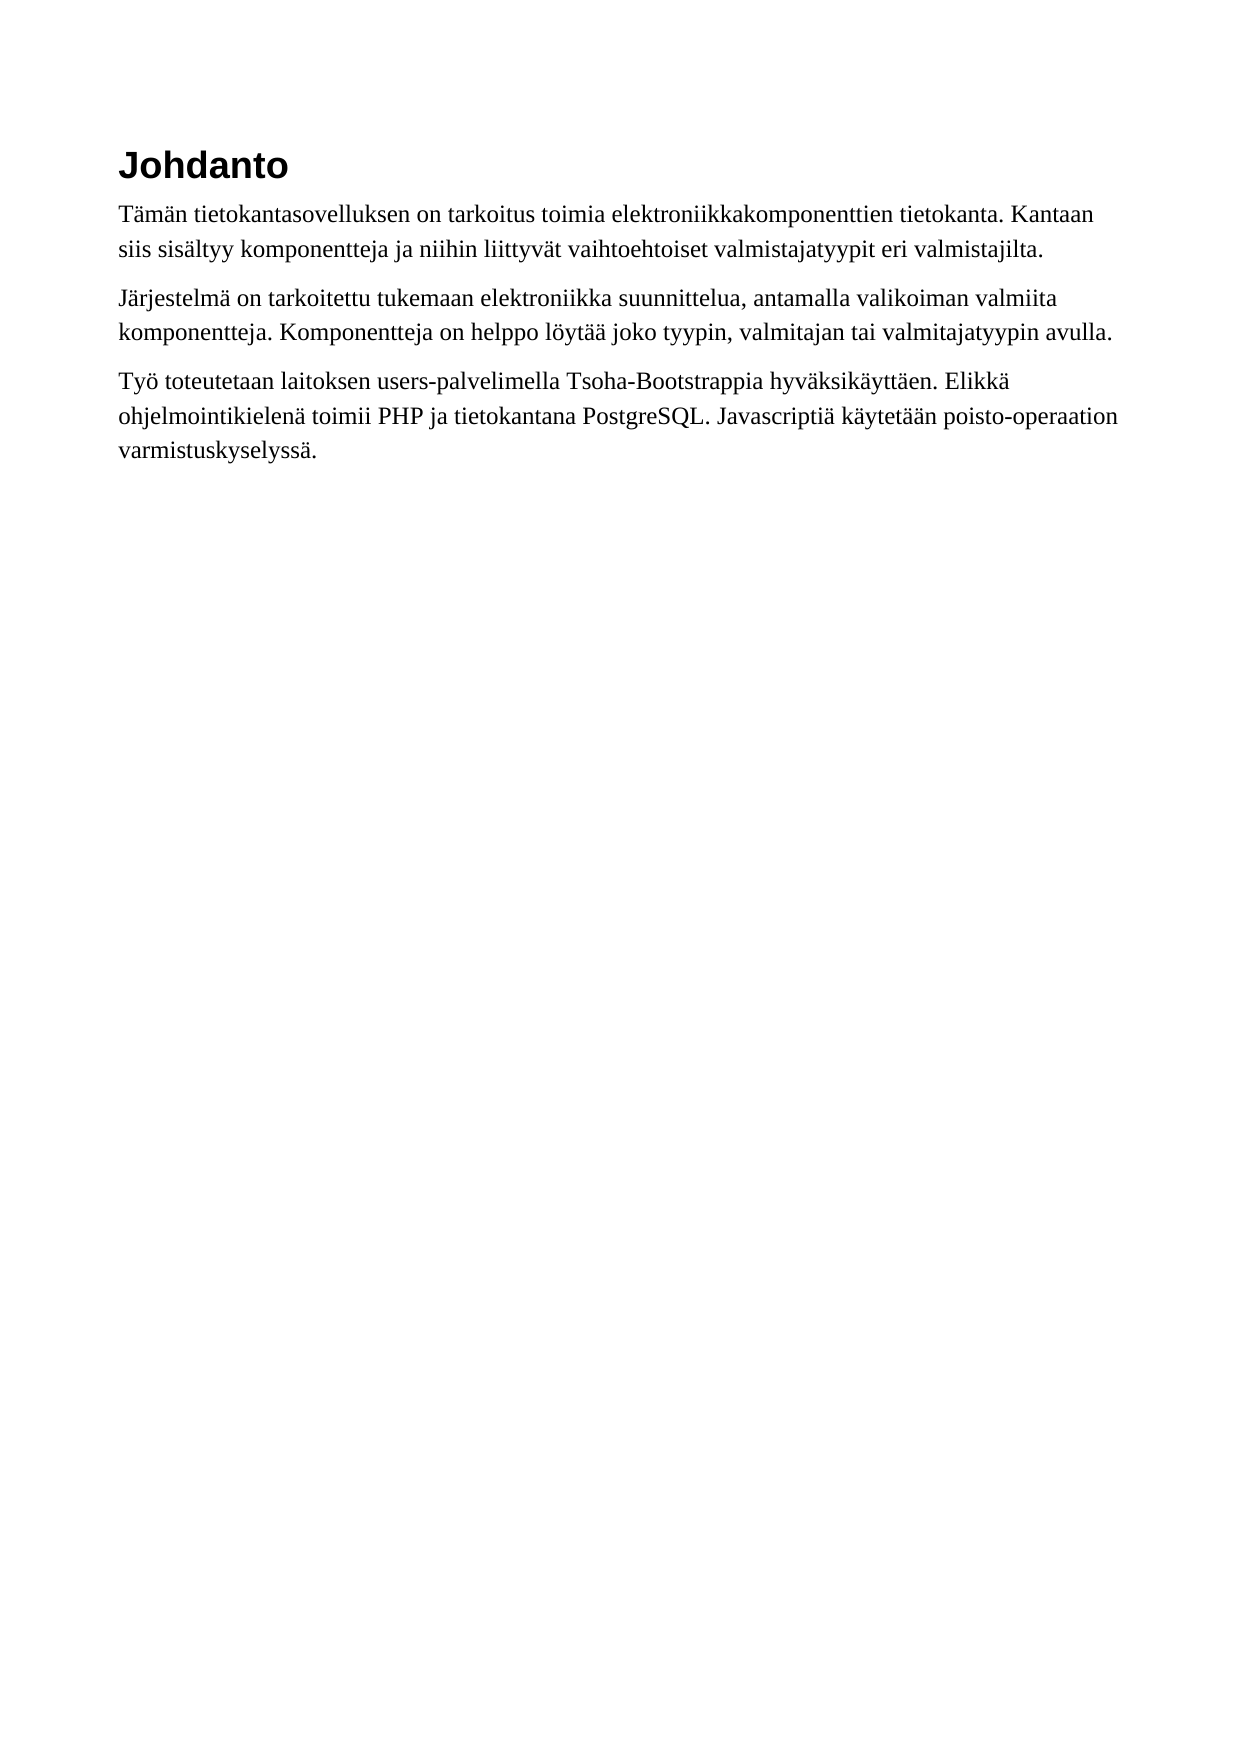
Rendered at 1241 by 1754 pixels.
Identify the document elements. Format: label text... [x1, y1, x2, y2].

text Tämän tietokantasovelluksen on tarkoitus toimia elektroniikkakomponenttien tietokanta. Kantaan siis sisältyy komponentteja ja niihin liittyvät vaihtoehtoiset valmistajatyypit eri valmistajilta. [118, 199, 1122, 262]
text Järjestelmä on tarkoitettu tukemaan elektroniikka suunnittelua, antamalla valikoiman valmiita komponentteja. Komponentteja on helppo löytää joko tyypin, valmitajan tai valmitajatyypin avulla. [118, 283, 1122, 346]
text Työ toteutetaan laitoksen users-palvelimella Tsoha-Bootstrappia hyväksikäyttäen. Elikkä ohjelmointikielenä toimii PHP ja tietokantana PostgreSQL. Javascriptiä käytetään poisto-operaation varmistuskyselyssä. [118, 366, 1122, 464]
subtitle Johdanto [118, 143, 1122, 187]
